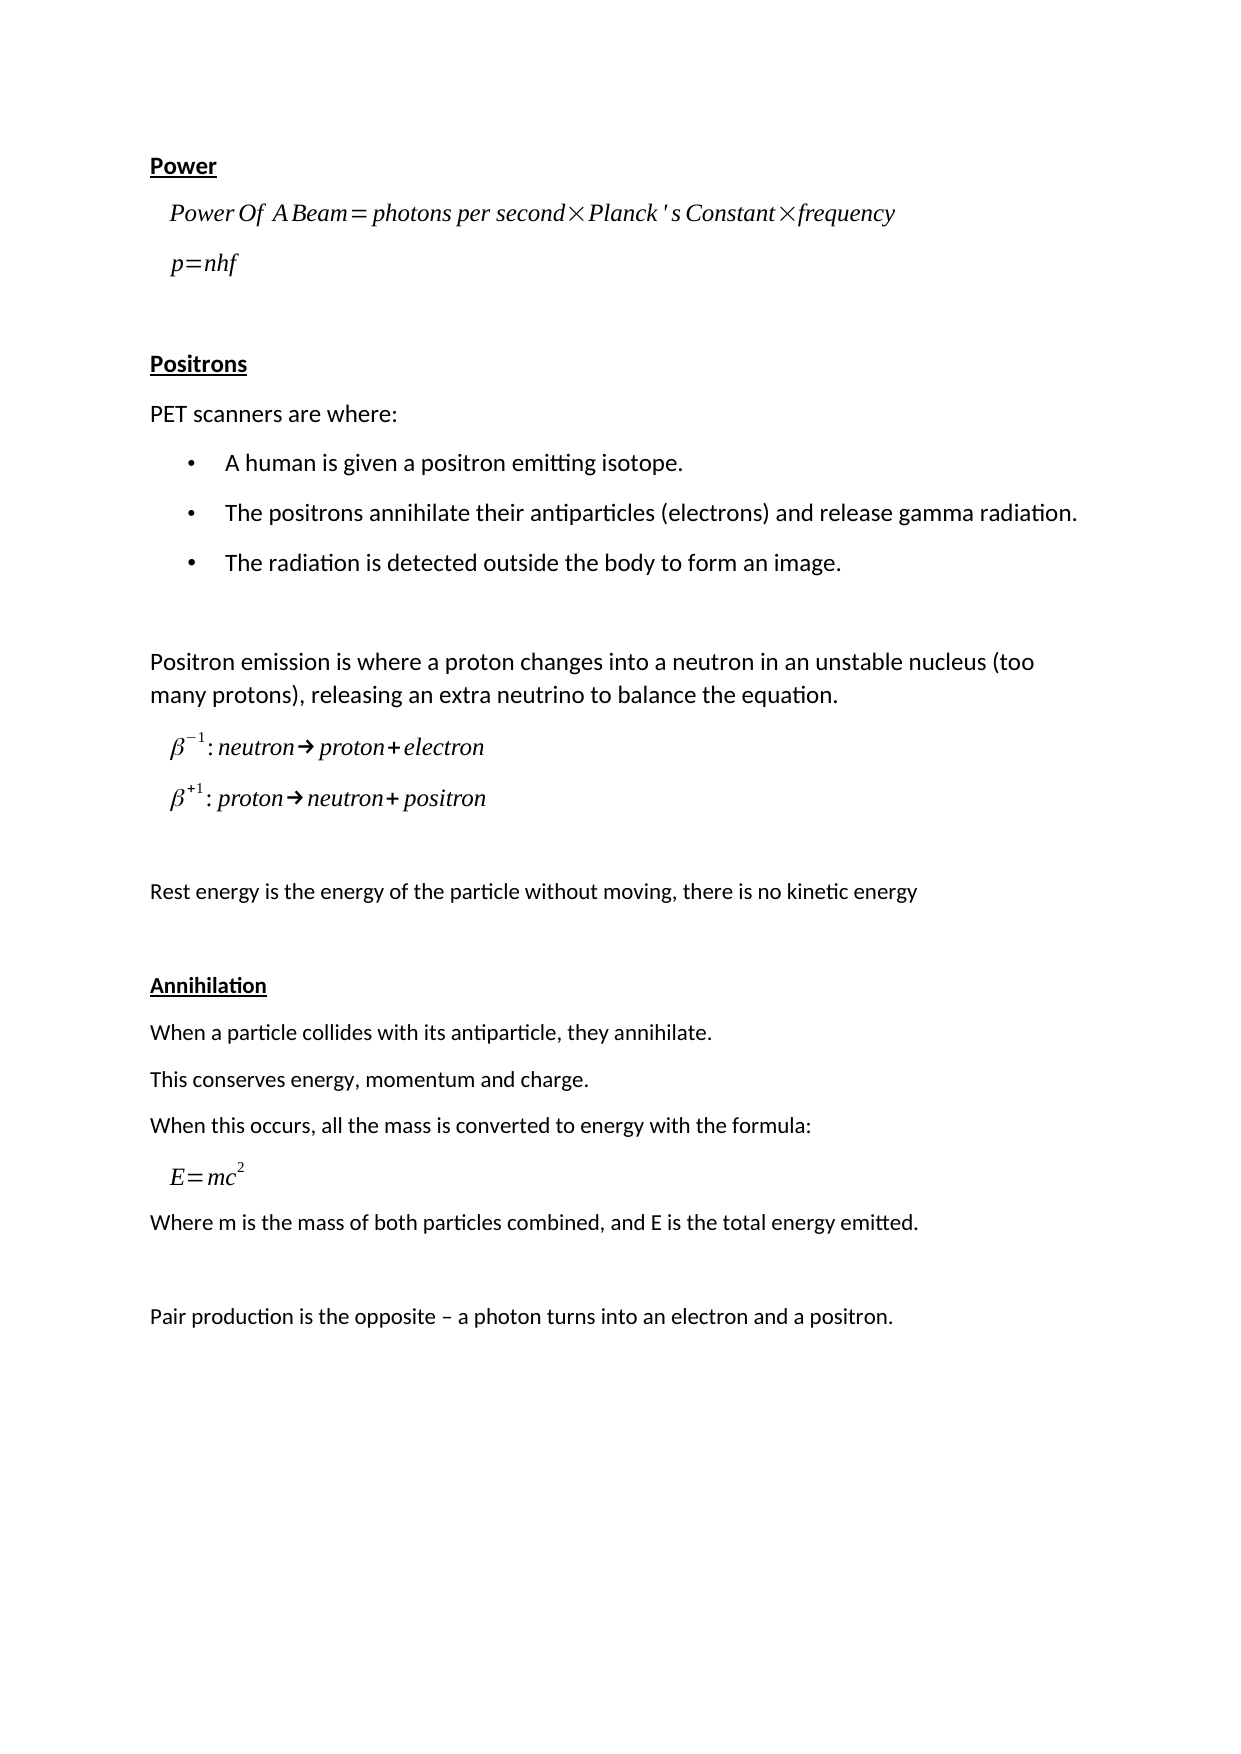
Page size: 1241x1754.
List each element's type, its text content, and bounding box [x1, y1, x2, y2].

text Positrons [150, 348, 1090, 379]
text PET scanners are where: [150, 398, 1090, 428]
text Pair production is the opposite – a photon turns into an electron and a positron. [150, 1302, 1090, 1330]
text Rest energy is the energy of the particle without moving, there is no kinetic energy [150, 877, 1090, 905]
list A human is given a positron emitting isotope. [187, 447, 1090, 478]
text When a particle collides with its antiparticle, they annihilate. [150, 1018, 1090, 1046]
text Annihilation [150, 971, 1090, 999]
list The radiation is detected outside the body to form an image. [187, 547, 1090, 577]
text This conserves energy, momentum and charge. [150, 1065, 1090, 1093]
text Where m is the mass of both particles combined, and E is the total energy emitted. [150, 1208, 1090, 1237]
text When this occurs, all the mass is converted to energy with the formula: [150, 1112, 1090, 1140]
text Power [150, 150, 1090, 181]
list The positrons annihilate their antiparticles (electrons) and release gamma radiation. [187, 497, 1090, 528]
text Positron emission is where a proton changes into a neutron in an unstable nucleus (too many protons), releasing an extra neutrino to balance the equation. [150, 646, 1090, 709]
